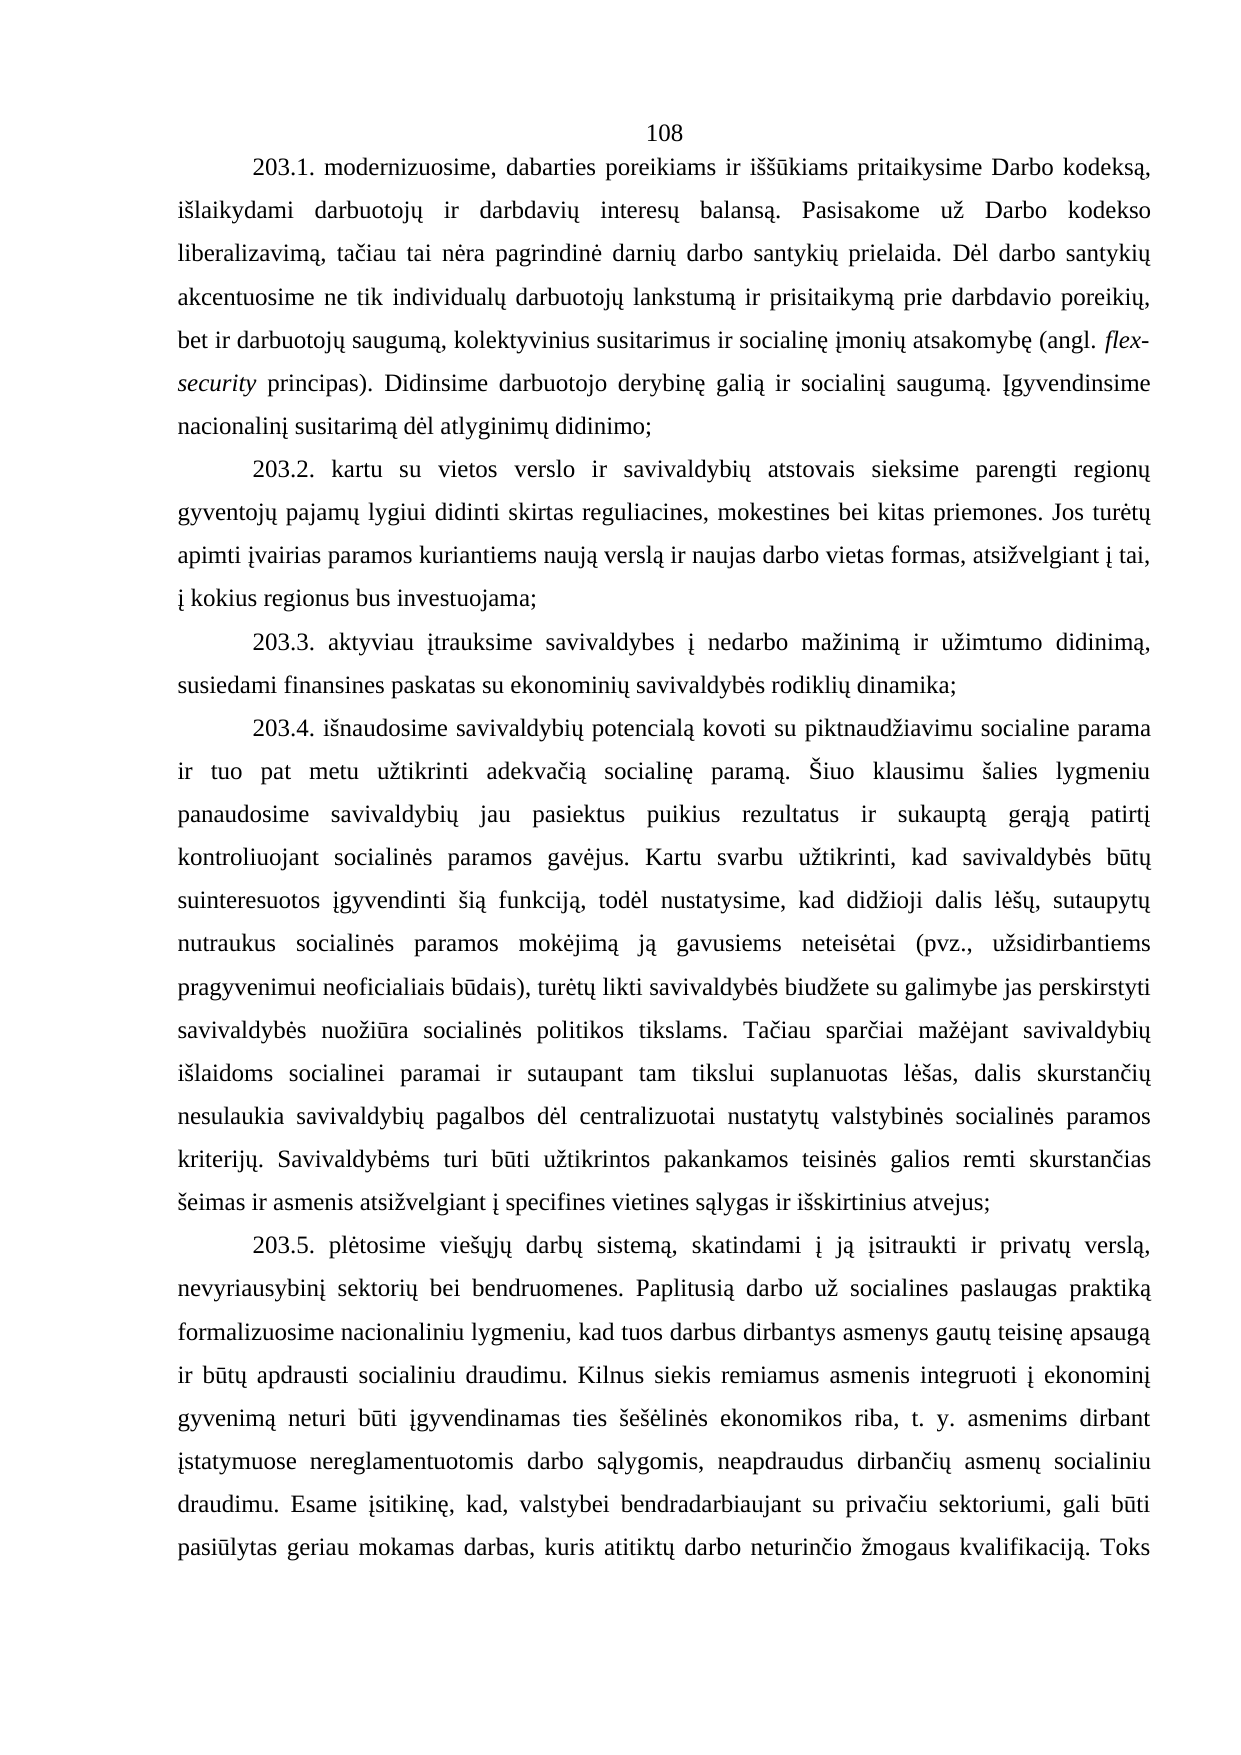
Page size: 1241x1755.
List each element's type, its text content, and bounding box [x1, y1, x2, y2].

text 203.2. kartu su vietos verslo ir savivaldybių atstovais sieksime parengti regionų gyventojų pajamų lygiui didinti skirtas reguliacines, mokestines bei kitas priemones. Jos turėtų apimti įvairias paramos kuriantiems naują verslą ir naujas darbo vietas formas, atsižvelgiant į tai, į kokius regionus bus investuojama; [177, 454, 1152, 612]
text 203.5. plėtosime viešųjų darbų sistemą, skatindami į ją įsitraukti ir privatų verslą, nevyriausybinį sektorių bei bendruomenes. Paplitusią darbo už socialines paslaugas praktiką formalizuosime nacionaliniu lygmeniu, kad tuos darbus dirbantys asmenys gautų teisinę apsaugą ir būtų apdrausti socialiniu draudimu. Kilnus siekis remiamus asmenis integruoti į ekonominį gyvenimą neturi būti įgyvendinamas ties šešėlinės ekonomikos riba, t. y. asmenims dirbant įstatymuose nereglamentuotomis darbo sąlygomis, neapdraudus dirbančių asmenų socialiniu draudimu. Esame įsitikinę, kad, valstybei bendradarbiaujant su privačiu sektoriumi, gali būti pasiūlytas geriau mokamas darbas, kuris atitiktų darbo neturinčio žmogaus kvalifikaciją. Toks [177, 1230, 1152, 1561]
text 203.3. aktyviau įtrauksime savivaldybes į nedarbo mažinimą ir užimtumo didinimą, susiedami finansines paskatas su ekonominių savivaldybės rodiklių dinamika; [177, 627, 1152, 698]
text 203.4. išnaudosime savivaldybių potencialą kovoti su piktnaudžiavimu socialine parama ir tuo pat metu užtikrinti adekvačią socialinę paramą. Šiuo klausimu šalies lygmeniu panaudosime savivaldybių jau pasiektus puikius rezultatus ir sukauptą gerąją patirtį kontroliuojant socialinės paramos gavėjus. Kartu svarbu užtikrinti, kad savivaldybės būtų suinteresuotos įgyvendinti šią funkciją, todėl nustatysime, kad didžioji dalis lėšų, sutaupytų nutraukus socialinės paramos mokėjimą ją gavusiems neteisėtai (pvz., užsidirbantiems pragyvenimui neoficialiais būdais), turėtų likti savivaldybės biudžete su galimybe jas perskirstyti savivaldybės nuožiūra socialinės politikos tikslams. Tačiau sparčiai mažėjant savivaldybių išlaidoms socialinei paramai ir sutaupant tam tikslui suplanuotas lėšas, dalis skurstančių nesulaukia savivaldybių pagalbos dėl centralizuotai nustatytų valstybinės socialinės paramos kriterijų. Savivaldybėms turi būti užtikrintos pakankamos teisinės galios remti skurstančias šeimas ir asmenis atsižvelgiant į specifines vietines sąlygas ir išskirtinius atvejus; [177, 713, 1152, 1216]
text 203.1. modernizuosime, dabarties poreikiams ir iššūkiams pritaikysime Darbo kodeksą, išlaikydami darbuotojų ir darbdavių interesų balansą. Pasisakome už Darbo kodekso liberalizavimą, tačiau tai nėra pagrindinė darnių darbo santykių prielaida. Dėl darbo santykių akcentuosime ne tik individualų darbuotojų lankstumą ir prisitaikymą prie darbdavio poreikių, bet ir darbuotojų saugumą, kolektyvinius susitarimus ir socialinę įmonių atsakomybę (angl. flex-security principas). Didinsime darbuotojo derybinę galią ir socialinį saugumą. Įgyvendinsime nacionalinį susitarimą dėl atlyginimų didinimo; [177, 152, 1152, 440]
